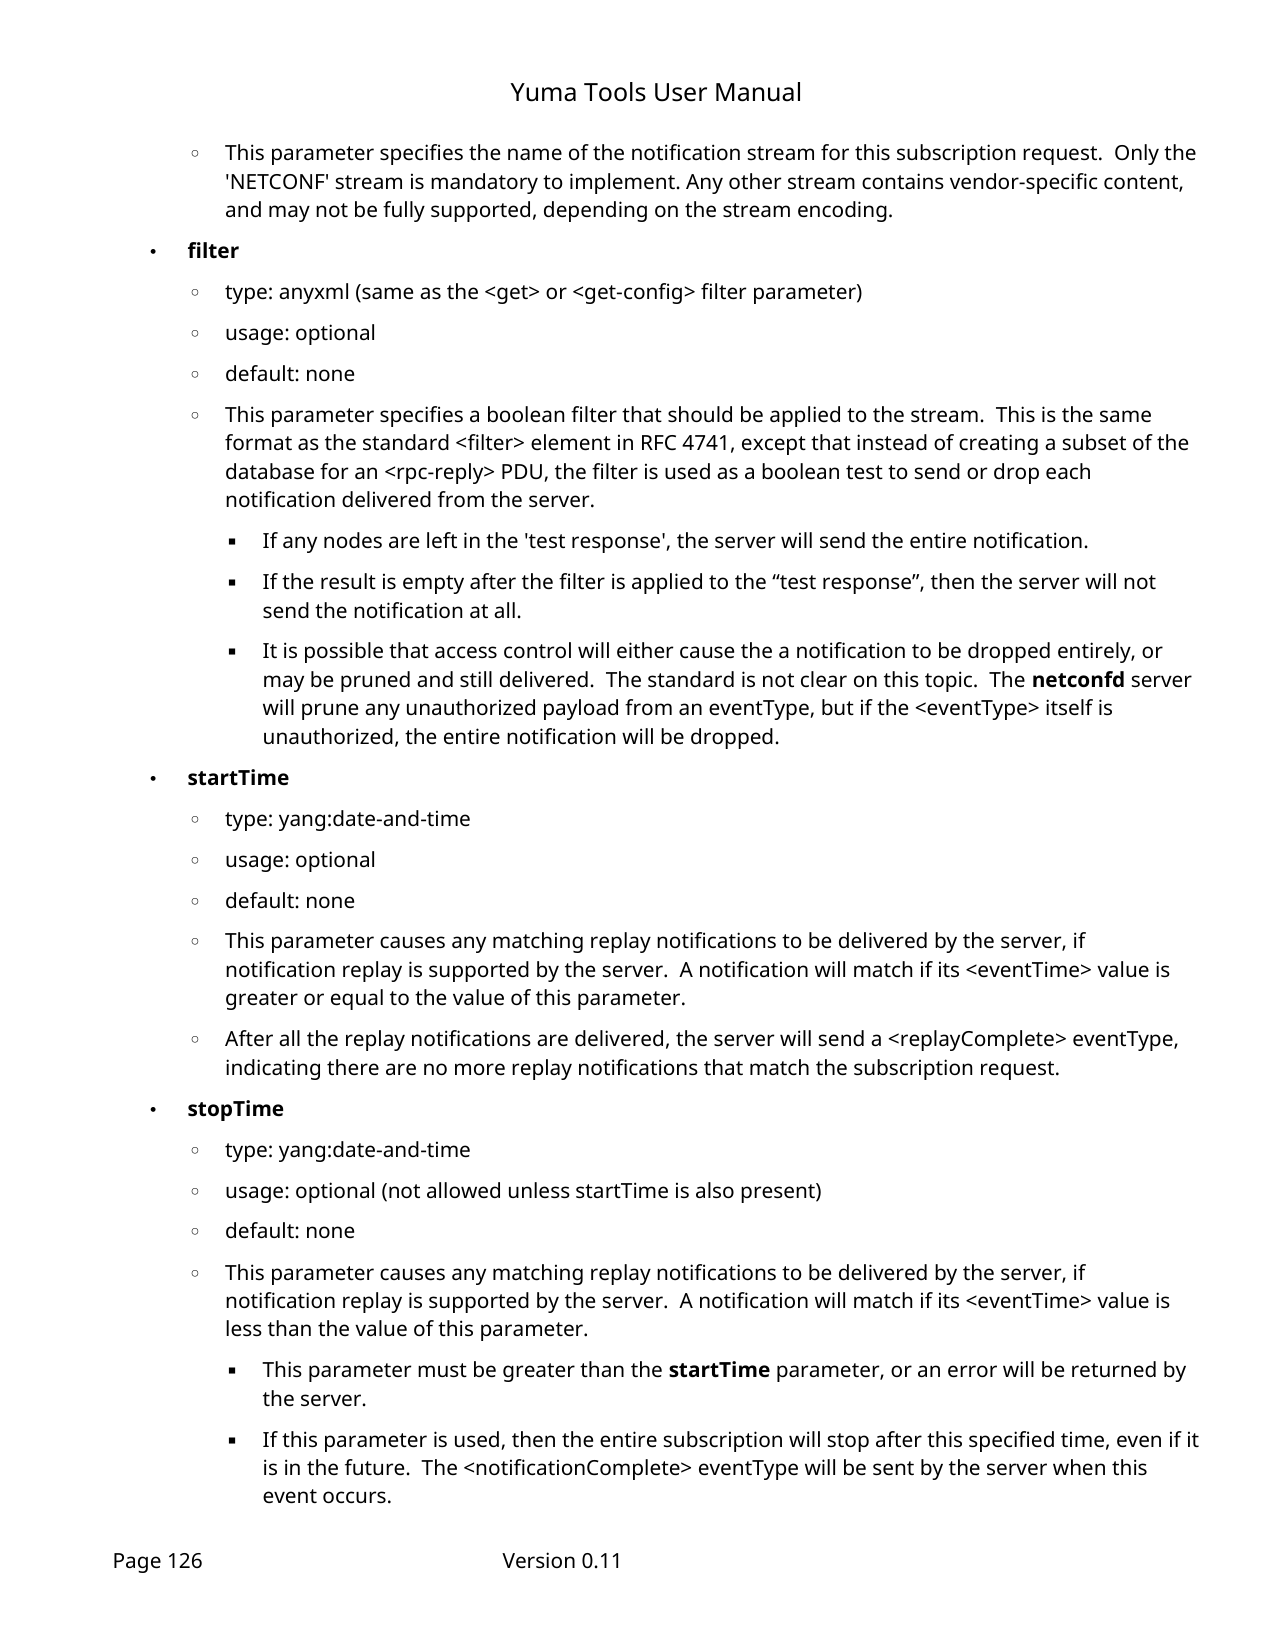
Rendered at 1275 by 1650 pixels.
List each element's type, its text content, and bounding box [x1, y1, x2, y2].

list After all the replay notifications are delivered, the server will send a <replayComplete> eventType, indicating there are no more replay notifications that match the subscription request. [187, 1024, 1200, 1081]
list If this parameter is used, then the entire subscription will stop after this specified time, even if it is in the future. The <notificationComplete> eventType will be sent by the server when this event occurs. [225, 1425, 1200, 1510]
list default: none [187, 1217, 1200, 1245]
list default: none [187, 359, 1200, 388]
list stopTime [150, 1094, 1200, 1122]
list filter [150, 236, 1200, 265]
list This parameter causes any matching replay notifications to be delivered by the server, if notification replay is supported by the server. A notification will match if its <eventTime> value is greater or equal to the value of this parameter. [187, 927, 1200, 1012]
list This parameter specifies the name of the notification stream for this subscription request. Only the 'NETCONF' stream is mandatory to implement. Any other stream contains vendor-specific content, and may not be fully supported, depending on the stream encoding. [187, 138, 1200, 224]
list type: anyxml (same as the <get> or <get-config> filter parameter) [187, 277, 1200, 306]
list This parameter must be greater than the startTime parameter, or an error will be returned by the server. [225, 1355, 1200, 1412]
list type: yang:date-and-time [187, 1135, 1200, 1163]
list type: yang:date-and-time [187, 804, 1200, 832]
list usage: optional [187, 318, 1200, 347]
list If any nodes are left in the 'test response', the server will send the entire notification. [225, 526, 1200, 555]
list startTime [150, 763, 1200, 791]
list usage: optional [187, 845, 1200, 873]
list usage: optional (not allowed unless startTime is also present) [187, 1176, 1200, 1204]
list This parameter causes any matching replay notifications to be delivered by the server, if notification replay is supported by the server. A notification will match if its <eventTime> value is less than the value of this parameter. [187, 1258, 1200, 1343]
list This parameter specifies a boolean filter that should be applied to the stream. This is the same format as the standard <filter> element in RFC 4741, except that instead of creating a subset of the database for an <rpc-reply> PDU, the filter is used as a boolean test to send or drop each notification delivered from the server. [187, 400, 1200, 514]
list default: none [187, 886, 1200, 914]
list It is possible that access control will either cause the a notification to be dropped entirely, or may be pruned and still delivered. The standard is not clear on this topic. The netconfd server will prune any unauthorized payload from an eventType, but if the <eventType> itself is unauthorized, the entire notification will be dropped. [225, 637, 1200, 750]
list If the result is empty after the filter is applied to the “test response”, then the server will not send the notification at all. [225, 567, 1200, 624]
